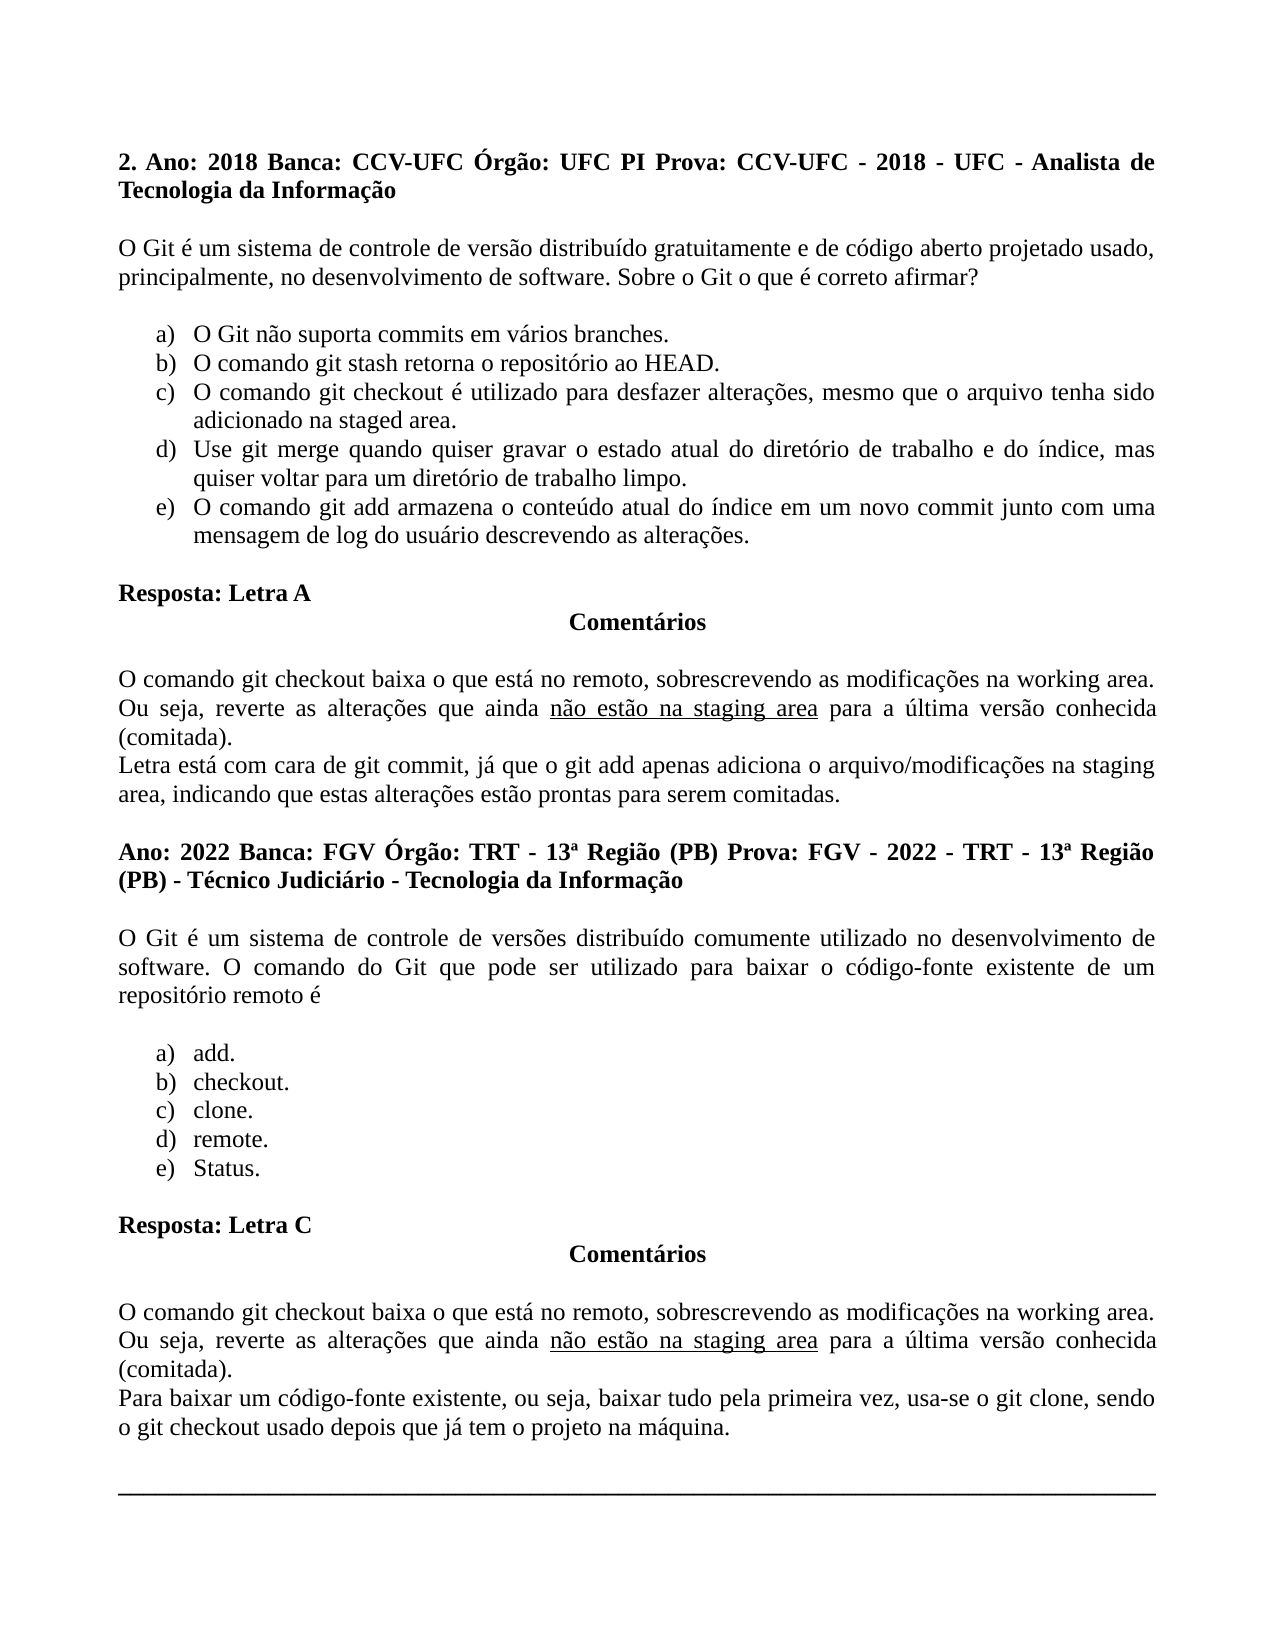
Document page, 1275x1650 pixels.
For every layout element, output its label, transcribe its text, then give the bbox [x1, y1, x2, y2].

text Resposta: Letra A [118, 578, 1157, 607]
list Status. [156, 1153, 1157, 1182]
text O comando git checkout baixa o que está no remoto, sobrescrevendo as modificações na working area. Ou seja, reverte as alterações que ainda não estão na staging area para a última versão conhecida (comitada). [118, 664, 1157, 751]
text Comentários [118, 1239, 1157, 1268]
text Resposta: Letra C [118, 1211, 1157, 1239]
list checkout. [156, 1067, 1157, 1096]
text O Git é um sistema de controle de versões distribuído comumente utilizado no desenvolvimento de software. O comando do Git que pode ser utilizado para baixar o código-fonte existente de um repositório remoto é [118, 923, 1157, 1009]
text O Git é um sistema de controle de versão distribuído gratuitamente e de código aberto projetado usado, principalmente, no desenvolvimento de software. Sobre o Git o que é correto afirmar? [118, 233, 1157, 291]
list Use git merge quando quiser gravar o estado atual do diretório de trabalho e do índice, mas quiser voltar para um diretório de trabalho limpo. [156, 434, 1157, 492]
text Ano: 2022 Banca: FGV Órgão: TRT - 13ª Região (PB) Prova: FGV - 2022 - TRT - 13ª Região (PB) - Técnico Judiciário - Tecnologia da Informação [118, 837, 1157, 894]
list clone. [156, 1096, 1157, 1124]
list remote. [156, 1124, 1157, 1153]
list add. [156, 1038, 1157, 1067]
text Comentários [118, 607, 1157, 636]
list O comando git add armazena o conteúdo atual do índice em um novo commit junto com uma mensagem de log do usuário descrevendo as alterações. [156, 492, 1157, 549]
text Letra está com cara de git commit, já que o git add apenas adiciona o arquivo/modificações na staging area, indicando que estas alterações estão prontas para serem comitadas. [118, 751, 1157, 808]
list O comando git checkout é utilizado para desfazer alterações, mesmo que o arquivo tenha sido adicionado na staged area. [156, 377, 1157, 434]
text Para baixar um código-fonte existente, ou seja, baixar tudo pela primeira vez, usa-se o git clone, sendo o git checkout usado depois que já tem o projeto na máquina. [118, 1383, 1157, 1441]
text 2. Ano: 2018 Banca: CCV-UFC Órgão: UFC PI Prova: CCV-UFC - 2018 - UFC - Analista de Tecnologia da Informação [118, 147, 1157, 204]
text ___________________________________________________________________________________ [118, 1469, 1157, 1498]
text O comando git checkout baixa o que está no remoto, sobrescrevendo as modificações na working area. Ou seja, reverte as alterações que ainda não estão na staging area para a última versão conhecida (comitada). [118, 1297, 1157, 1383]
list O comando git stash retorna o repositório ao HEAD. [156, 348, 1157, 377]
list O Git não suporta commits em vários branches. [156, 319, 1157, 348]
